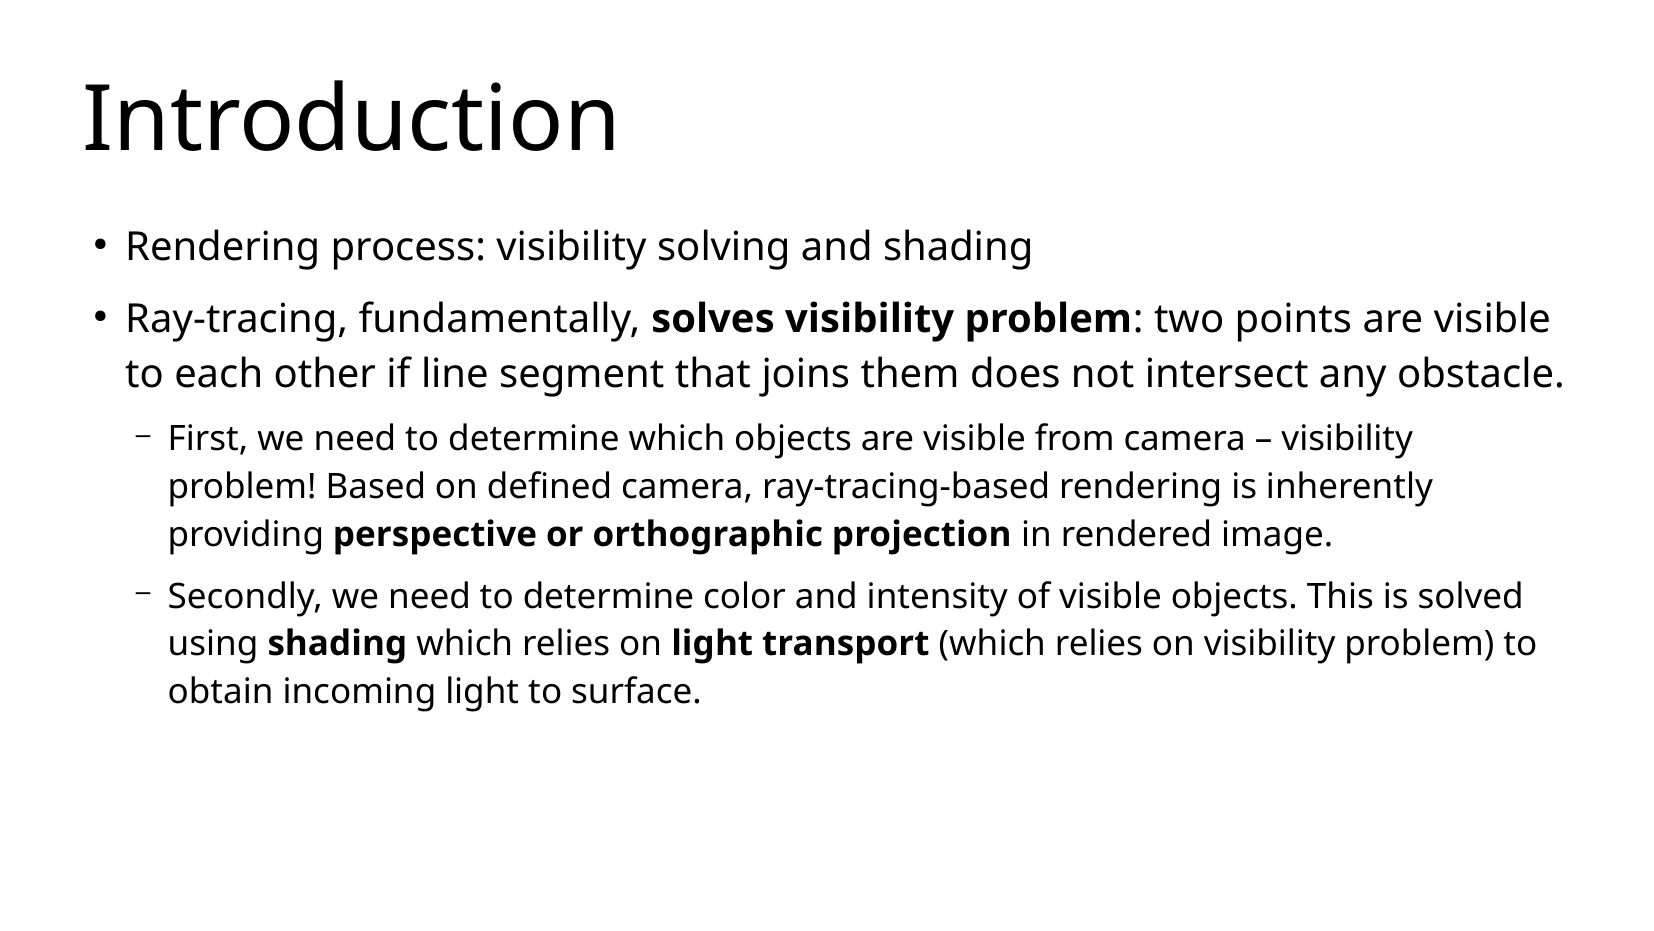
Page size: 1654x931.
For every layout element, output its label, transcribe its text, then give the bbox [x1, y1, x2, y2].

list Rendering process: visibility solving and shading Ray-tracing, fundamentally, solves visibility problem: two points are visible to each other if line segment that joins them does not intersect any obstacle. First, we need to determine which objects are visible from camera – visibility problem! Based on defined camera, ray-tracing-based rendering is inherently providing perspective or orthographic projection in rendered image. Secondly, we need to determine color and intensity of visible objects. This is solved using shading which relies on light transport (which relies on visibility problem) to obtain incoming light to surface. [82, 217, 1571, 758]
title Introduction [82, 37, 1571, 193]
